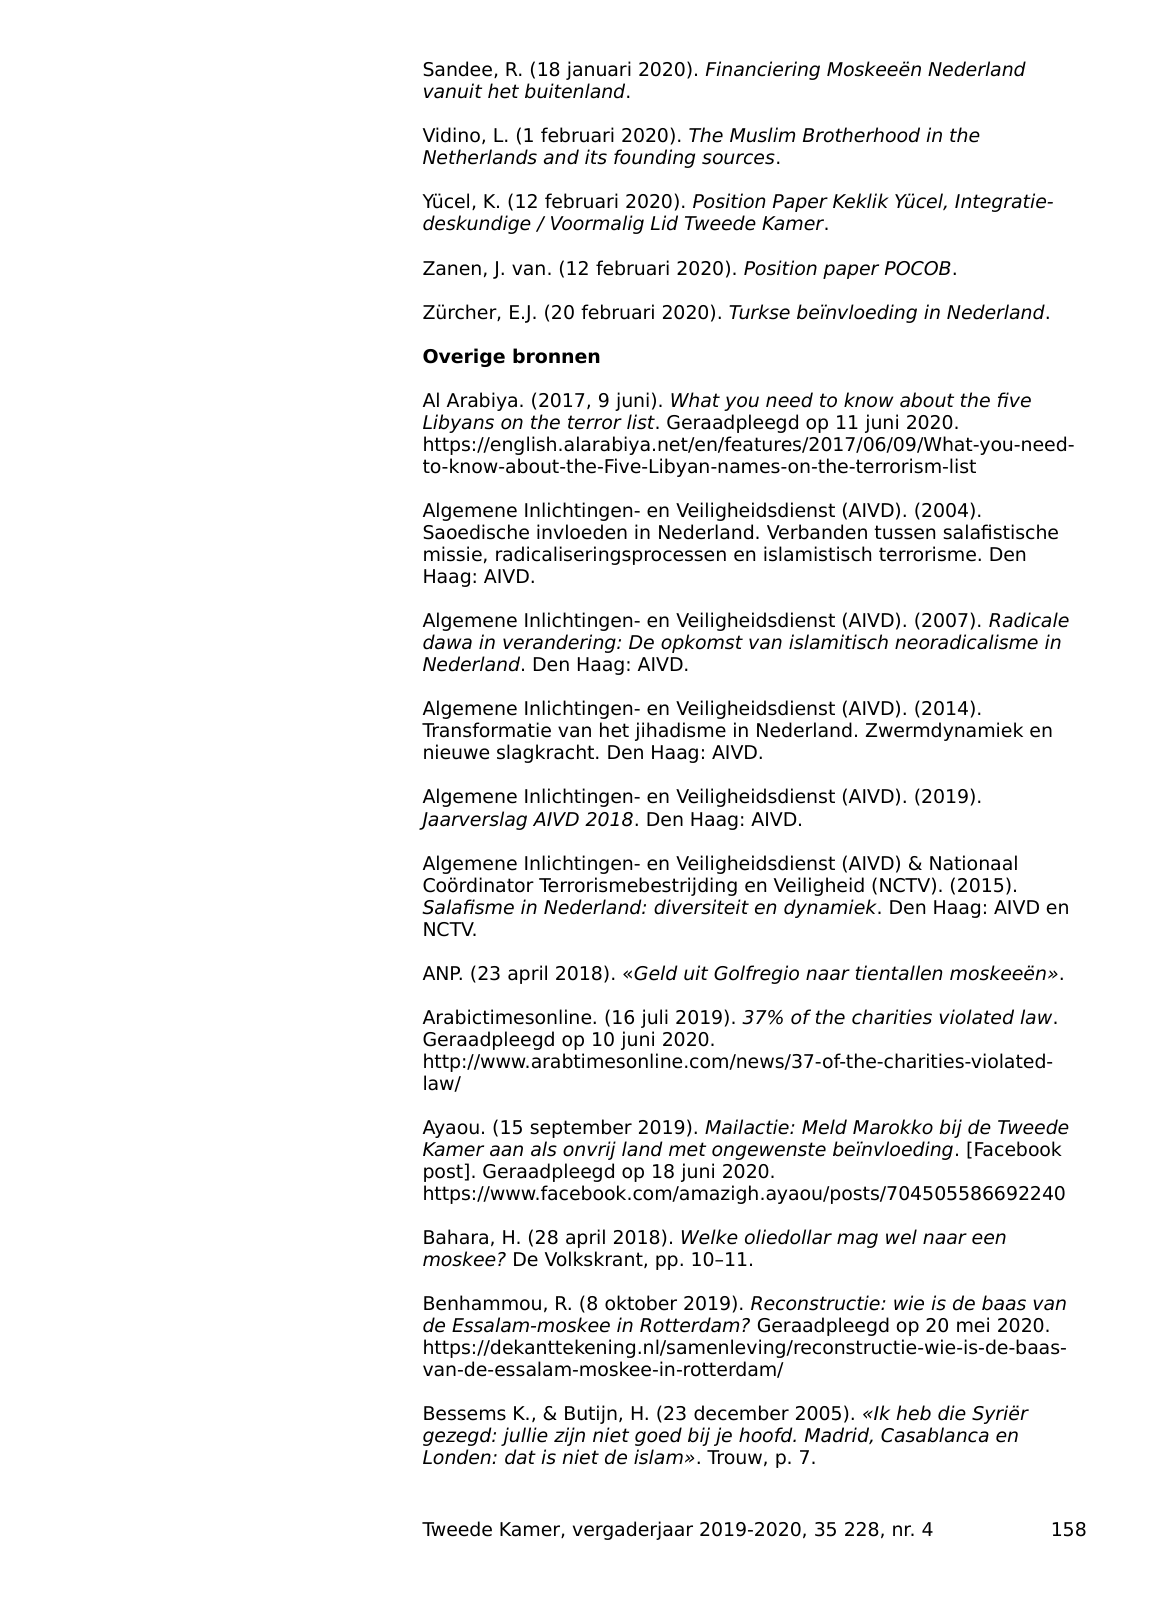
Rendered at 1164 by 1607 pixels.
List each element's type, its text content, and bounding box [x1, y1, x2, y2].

text Zürcher, E.J. (20 februari 2020). Turkse beïnvloeding in Nederland. [422, 302, 1087, 324]
text Bessems K., & Butijn, H. (23 december 2005). «Ik heb die Syriër gezegd: jullie zijn niet goed bij je hoofd. Madrid, Casablanca en Londen: dat is niet de islam». Trouw, p. 7. [422, 1403, 1087, 1469]
text Algemene Inlichtingen- en Veiligheidsdienst (AIVD) & Nationaal Coördinator Terrorismebestrijding en Veiligheid (NCTV). (2015). Salafisme in Nederland: diversiteit en dynamiek. Den Haag: AIVD en NCTV. [422, 853, 1087, 941]
text Sandee, R. (18 januari 2020). Financiering Moskeeën Nederland vanuit het buitenland. [422, 59, 1087, 103]
subtitle Overige bronnen [422, 346, 1087, 368]
text Algemene Inlichtingen- en Veiligheidsdienst (AIVD). (2004). Saoedische invloeden in Nederland. Verbanden tussen salafistische missie, radicaliseringsprocessen en islamistisch terrorisme. Den Haag: AIVD. [422, 500, 1087, 588]
text Bahara, H. (28 april 2018). Welke oliedollar mag wel naar een moskee? De Volkskrant, pp. 10–11. [422, 1227, 1087, 1271]
text Vidino, L. (1 februari 2020). The Muslim Brotherhood in the Netherlands and its founding sources. [422, 125, 1087, 169]
text Al Arabiya. (2017, 9 juni). What you need to know about the five Libyans on the terror list. Geraadpleegd op 11 juni 2020. https://english.alarabiya.net/en/features/2017/06/09/What-you-need-to-know-about-the-Five-Libyan-names-on-the-terrorism-list [422, 390, 1087, 478]
text Zanen, J. van. (12 februari 2020). Position paper POCOB. [422, 257, 1087, 279]
text Ayaou. (15 september 2019). Mailactie: Meld Marokko bij de Tweede Kamer aan als onvrij land met ongewenste beïnvloeding. [Facebook post]. Geraadpleegd op 18 juni 2020. https://www.facebook.com/amazigh.ayaou/posts/704505586692240 [422, 1117, 1087, 1205]
text Benhammou, R. (8 oktober 2019). Reconstructie: wie is de baas van de Essalam-moskee in Rotterdam? Geraadpleegd op 20 mei 2020. https://dekanttekening.nl/samenleving/reconstructie-wie-is-de-baas-van-de-essalam-moskee-in-rotterdam/ [422, 1293, 1087, 1381]
text ANP. (23 april 2018). «Geld uit Golfregio naar tientallen moskeeën». [422, 963, 1087, 985]
text Algemene Inlichtingen- en Veiligheidsdienst (AIVD). (2007). Radicale dawa in verandering: De opkomst van islamitisch neoradicalisme in Nederland. Den Haag: AIVD. [422, 610, 1087, 676]
text Algemene Inlichtingen- en Veiligheidsdienst (AIVD). (2019). Jaarverslag AIVD 2018. Den Haag: AIVD. [422, 786, 1087, 830]
text Yücel, K. (12 februari 2020). Position Paper Keklik Yücel, Integratie-deskundige / Voormalig Lid Tweede Kamer. [422, 191, 1087, 235]
text Arabictimesonline. (16 juli 2019). 37% of the charities violated law. Geraadpleegd op 10 juni 2020. [422, 1007, 1087, 1051]
text Algemene Inlichtingen- en Veiligheidsdienst (AIVD). (2014). Transformatie van het jihadisme in Nederland. Zwermdynamiek en nieuwe slagkracht. Den Haag: AIVD. [422, 698, 1087, 764]
text http://www.arabtimesonline.com/news/37-of-the-charities-violated-law/ [422, 1051, 1087, 1095]
